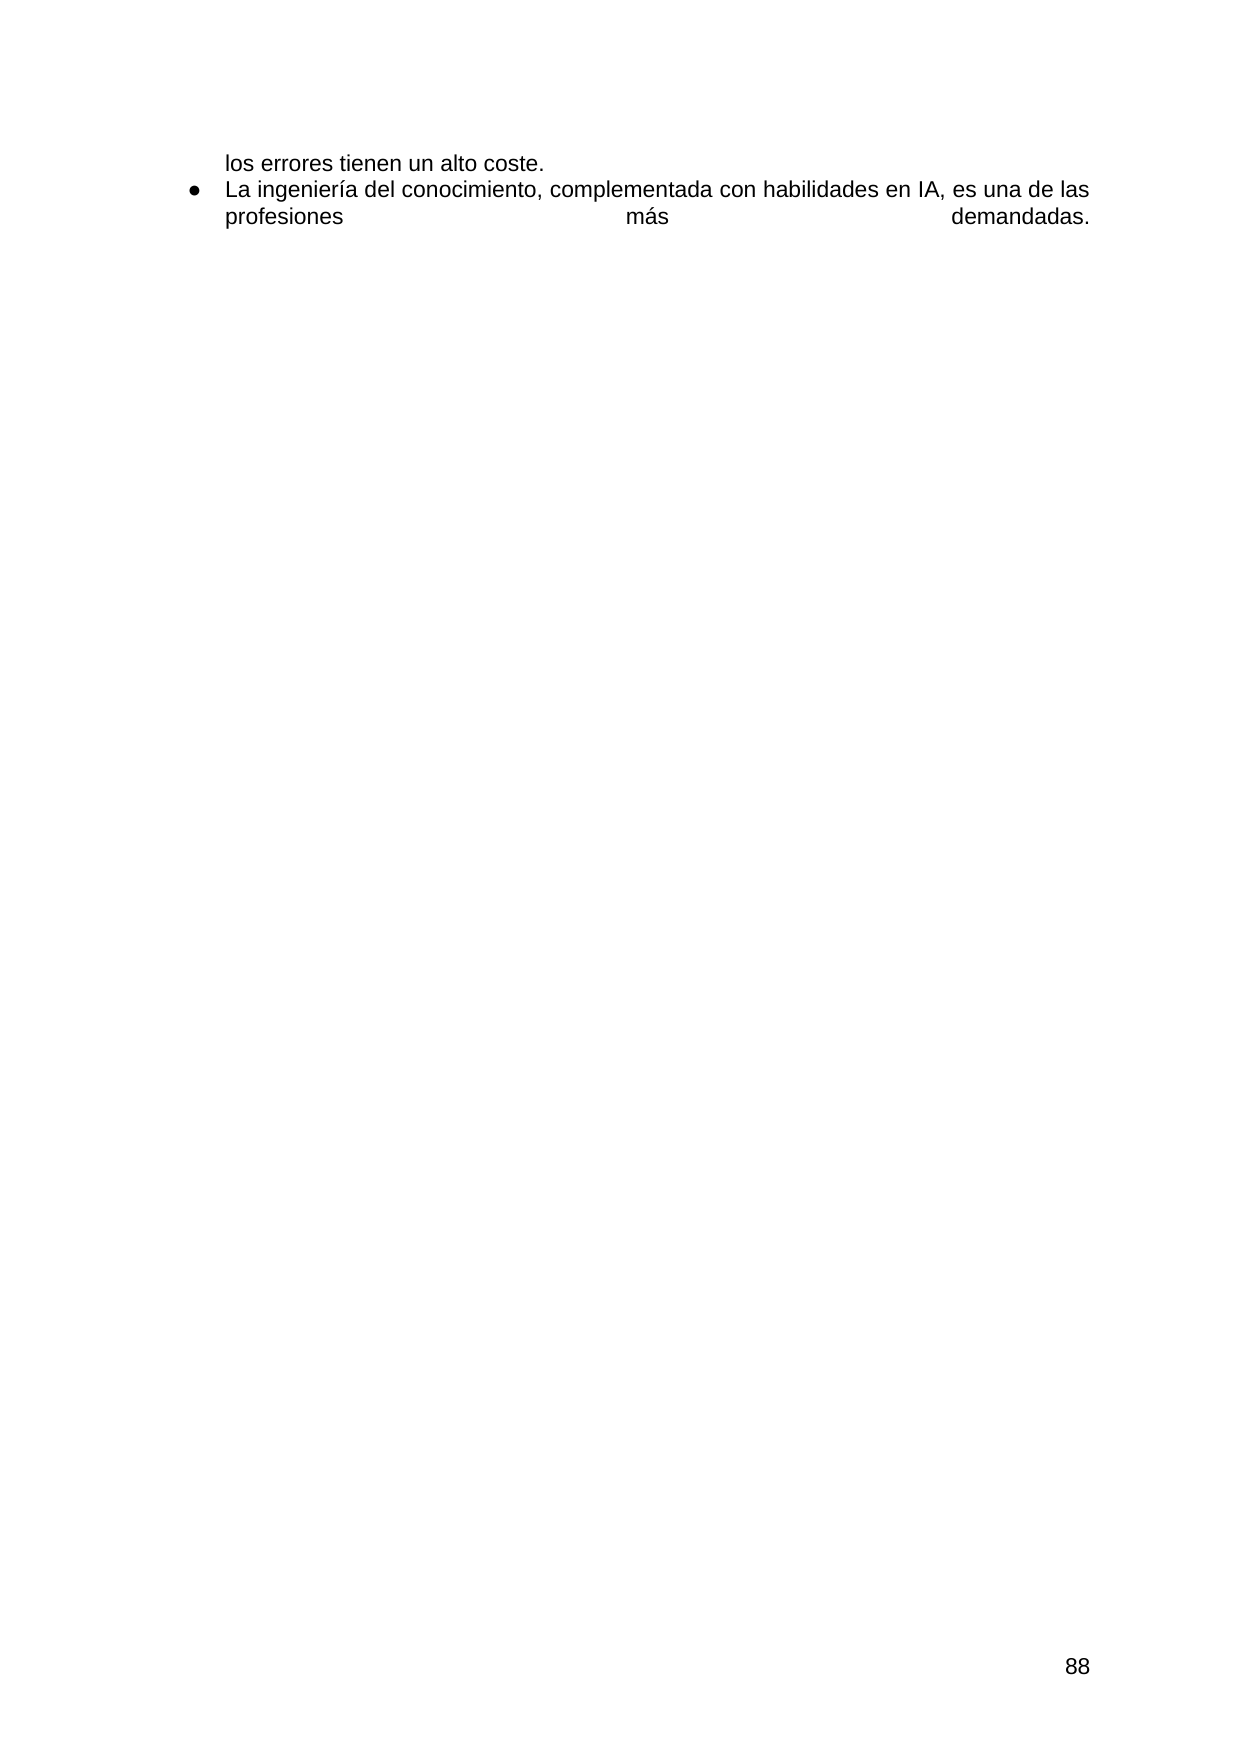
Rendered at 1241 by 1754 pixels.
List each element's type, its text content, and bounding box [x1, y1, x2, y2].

list los errores tienen un alto coste. [187, 150, 1090, 176]
list La ingeniería del conocimiento, complementada con habilidades en IA, es una de las profesiones más demandadas. [187, 176, 1090, 255]
